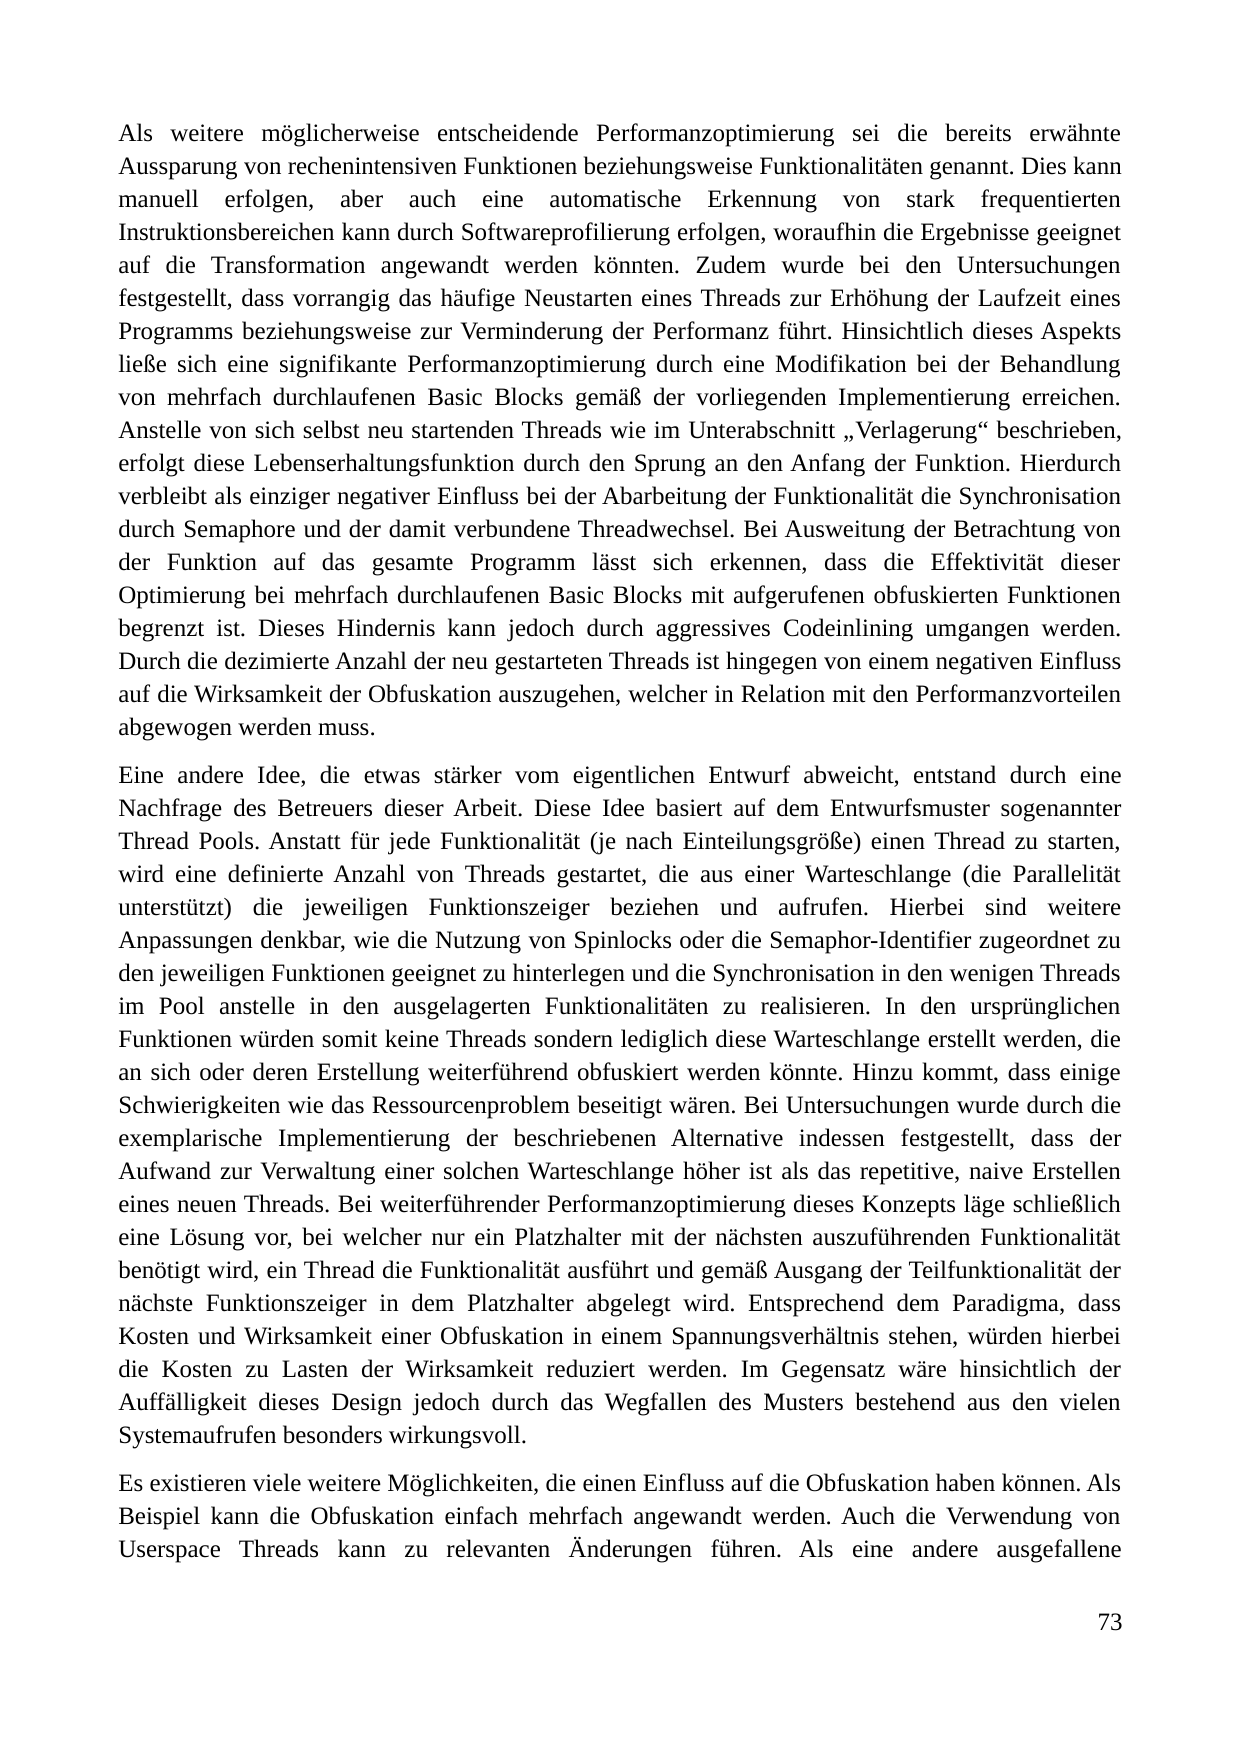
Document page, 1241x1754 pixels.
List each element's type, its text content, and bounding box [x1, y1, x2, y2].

text Es existieren viele weitere Möglichkeiten, die einen Einfluss auf die Obfuskation haben können. Als Beispiel kann die Obfuskation einfach mehrfach angewandt werden. Auch die Verwendung von Userspace Threads kann zu relevanten Änderungen führen. Als eine andere ausgefallene [118, 1468, 1122, 1563]
text Als weitere möglicherweise entscheidende Performanzoptimierung sei die bereits erwähnte Aussparung von rechenintensiven Funktionen beziehungsweise Funktionalitäten genannt. Dies kann manuell erfolgen, aber auch eine automatische Erkennung von stark frequentierten Instruktionsbereichen kann durch Softwareprofilierung erfolgen, woraufhin die Ergebnisse geeignet auf die Transformation angewandt werden könnten. Zudem wurde bei den Untersuchungen festgestellt, dass vorrangig das häufige Neustarten eines Threads zur Erhöhung der Laufzeit eines Programms beziehungsweise zur Verminderung der Performanz führt. Hinsichtlich dieses Aspekts ließe sich eine signifikante Performanzoptimierung durch eine Modifikation bei der Behandlung von mehrfach durchlaufenen Basic Blocks gemäß der vorliegenden Implementierung erreichen. Anstelle von sich selbst neu startenden Threads wie im Unterabschnitt „Verlagerung“ beschrieben, erfolgt diese Lebenserhaltungsfunktion durch den Sprung an den Anfang der Funktion. Hierdurch verbleibt als einziger negativer Einfluss bei der Abarbeitung der Funktionalität die Synchronisation durch Semaphore und der damit verbundene Threadwechsel. Bei Ausweitung der Betrachtung von der Funktion auf das gesamte Programm lässt sich erkennen, dass die Effektivität dieser Optimierung bei mehrfach durchlaufenen Basic Blocks mit aufgerufenen obfuskierten Funktionen begrenzt ist. Dieses Hindernis kann jedoch durch aggressives Codeinlining umgangen werden. Durch die dezimierte Anzahl der neu gestarteten Threads ist hingegen von einem negativen Einfluss auf die Wirksamkeit der Obfuskation auszugehen, welcher in Relation mit den Performanzvorteilen abgewogen werden muss. [118, 118, 1122, 741]
text Eine andere Idee, die etwas stärker vom eigentlichen Entwurf abweicht, entstand durch eine Nachfrage des Betreuers dieser Arbeit. Diese Idee basiert auf dem Entwurfsmuster sogenannter Thread Pools. Anstatt für jede Funktionalität (je nach Einteilungsgröße) einen Thread zu starten, wird eine definierte Anzahl von Threads gestartet, die aus einer Warteschlange (die Parallelität unterstützt) die jeweiligen Funktionszeiger beziehen und aufrufen. Hierbei sind weitere Anpassungen denkbar, wie die Nutzung von Spinlocks oder die Semaphor-Identifier zugeordnet zu den jeweiligen Funktionen geeignet zu hinterlegen und die Synchronisation in den wenigen Threads im Pool anstelle in den ausgelagerten Funktionalitäten zu realisieren. In den ursprünglichen Funktionen würden somit keine Threads sondern lediglich diese Warteschlange erstellt werden, die an sich oder deren Erstellung weiterführend obfuskiert werden könnte. Hinzu kommt, dass einige Schwierigkeiten wie das Ressourcenproblem beseitigt wären. Bei Untersuchungen wurde durch die exemplarische Implementierung der beschriebenen Alternative indessen festgestellt, dass der Aufwand zur Verwaltung einer solchen Warteschlange höher ist als das repetitive, naive Erstellen eines neuen Threads. Bei weiterführender Performanzoptimierung dieses Konzepts läge schließlich eine Lösung vor, bei welcher nur ein Platzhalter mit der nächsten auszuführenden Funktionalität benötigt wird, ein Thread die Funktionalität ausführt und gemäß Ausgang der Teilfunktionalität der nächste Funktionszeiger in dem Platzhalter abgelegt wird. Entsprechend dem Paradigma, dass Kosten und Wirksamkeit einer Obfuskation in einem Spannungsverhältnis stehen, würden hierbei die Kosten zu Lasten der Wirksamkeit reduziert werden. Im Gegensatz wäre hinsichtlich der Auffälligkeit dieses Design jedoch durch das Wegfallen des Musters bestehend aus den vielen Systemaufrufen besonders wirkungsvoll. [118, 760, 1122, 1449]
